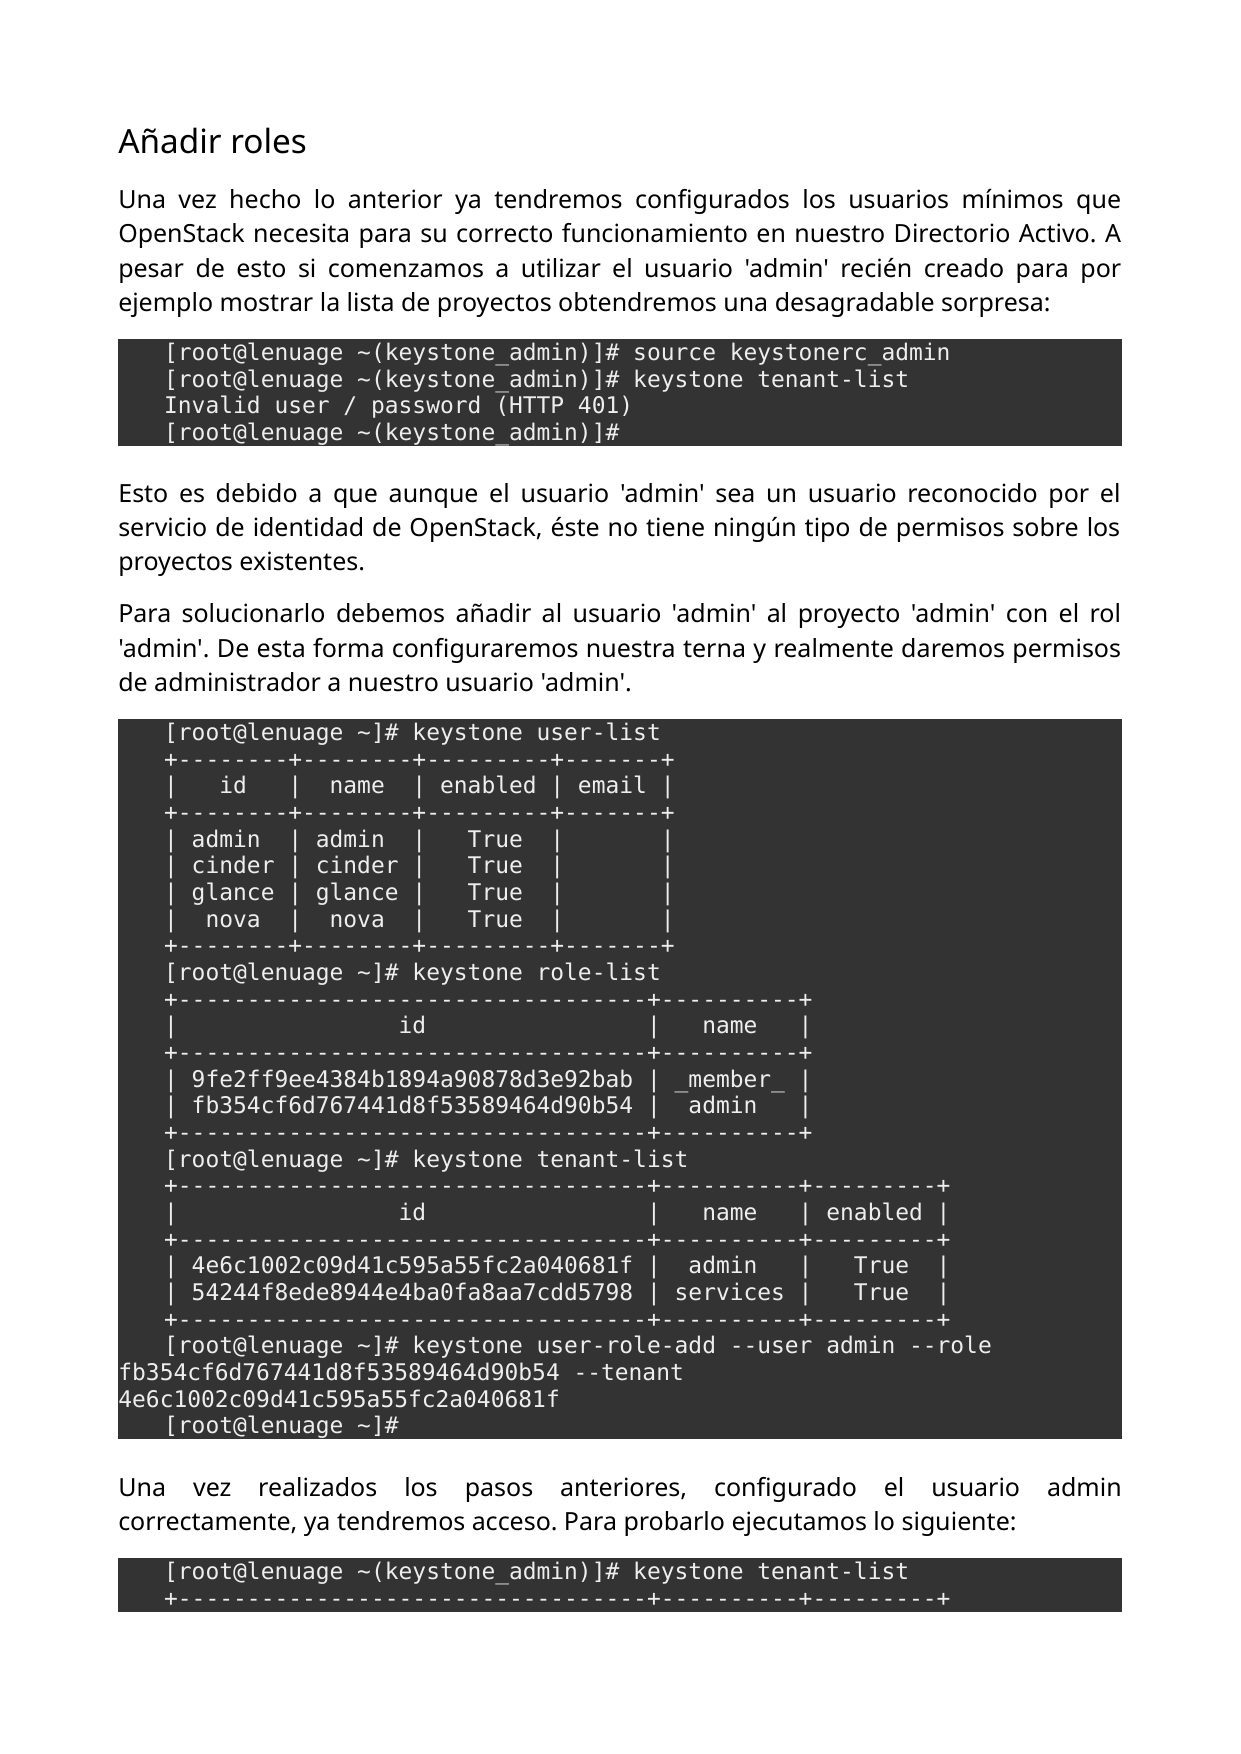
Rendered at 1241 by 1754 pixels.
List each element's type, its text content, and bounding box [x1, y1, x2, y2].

text | id | name | enabled | [118, 1199, 1122, 1226]
text | 9fe2ff9ee4384b1894a90878d3e92bab | _member_ | [118, 1066, 1122, 1093]
text Una vez hecho lo anterior ya tendremos configurados los usuarios mínimos que OpenStack necesita para su correcto funcionamiento en nuestro Directorio Activo. A pesar de esto si comenzamos a utilizar el usuario 'admin' recién creado para por ejemplo mostrar la lista de proyectos obtendremos una desagradable sorpresa: [118, 182, 1122, 318]
text [root@lenuage ~(keystone_admin)]# source keystonerc_admin [118, 339, 1122, 366]
text +--------+--------+---------+-------+ [118, 933, 1122, 959]
text [root@lenuage ~]# keystone role-list [118, 959, 1122, 986]
text +--------+--------+---------+-------+ [118, 799, 1122, 826]
text | nova | nova | True | | [118, 906, 1122, 933]
text +----------------------------------+----------+---------+ [118, 1226, 1122, 1253]
text +----------------------------------+----------+ [118, 986, 1122, 1013]
subtitle Añadir roles [118, 118, 1122, 163]
text [root@lenuage ~]# keystone tenant-list [118, 1146, 1122, 1173]
text +----------------------------------+----------+---------+ [118, 1173, 1122, 1199]
text [root@lenuage ~(keystone_admin)]# keystone tenant-list [118, 1558, 1122, 1585]
text Una vez realizados los pasos anteriores, configurado el usuario admin correctamente, ya tendremos acceso. Para probarlo ejecutamos lo siguiente: [118, 1469, 1122, 1537]
text | id | name | [118, 1013, 1122, 1039]
text | id | name | enabled | email | [118, 773, 1122, 799]
text | fb354cf6d767441d8f53589464d90b54 | admin | [118, 1093, 1122, 1119]
text | glance | glance | True | | [118, 879, 1122, 906]
text Para solucionarlo debemos añadir al usuario 'admin' al proyecto 'admin' con el rol 'admin'. De esta forma configuraremos nuestra terna y realmente daremos permisos de administrador a nuestro usuario 'admin'. [118, 596, 1122, 698]
text | 4e6c1002c09d41c595a55fc2a040681f | admin | True | [118, 1253, 1122, 1279]
text Esto es debido a que aunque el usuario 'admin' sea un usuario reconocido por el servicio de identidad de OpenStack, éste no tiene ningún tipo de permisos sobre los proyectos existentes. [118, 476, 1122, 578]
text +----------------------------------+----------+---------+ [118, 1306, 1122, 1333]
text +----------------------------------+----------+ [118, 1119, 1122, 1146]
text [root@lenuage ~]# [118, 1413, 1122, 1439]
text +----------------------------------+----------+ [118, 1039, 1122, 1066]
text | cinder | cinder | True | | [118, 853, 1122, 879]
text +----------------------------------+----------+---------+ [118, 1585, 1122, 1612]
text [root@lenuage ~(keystone_admin)]# [118, 419, 1122, 446]
text +--------+--------+---------+-------+ [118, 746, 1122, 773]
text [root@lenuage ~(keystone_admin)]# keystone tenant-list [118, 366, 1122, 393]
text | 54244f8ede8944e4ba0fa8aa7cdd5798 | services | True | [118, 1279, 1122, 1306]
text [root@lenuage ~]# keystone user-role-add --user admin --role fb354cf6d767441d8f53589464d90b54 --tenant 4e6c1002c09d41c595a55fc2a040681f [118, 1333, 1122, 1413]
text | admin | admin | True | | [118, 826, 1122, 853]
text Invalid user / password (HTTP 401) [118, 393, 1122, 419]
text [root@lenuage ~]# keystone user-list [118, 719, 1122, 746]
